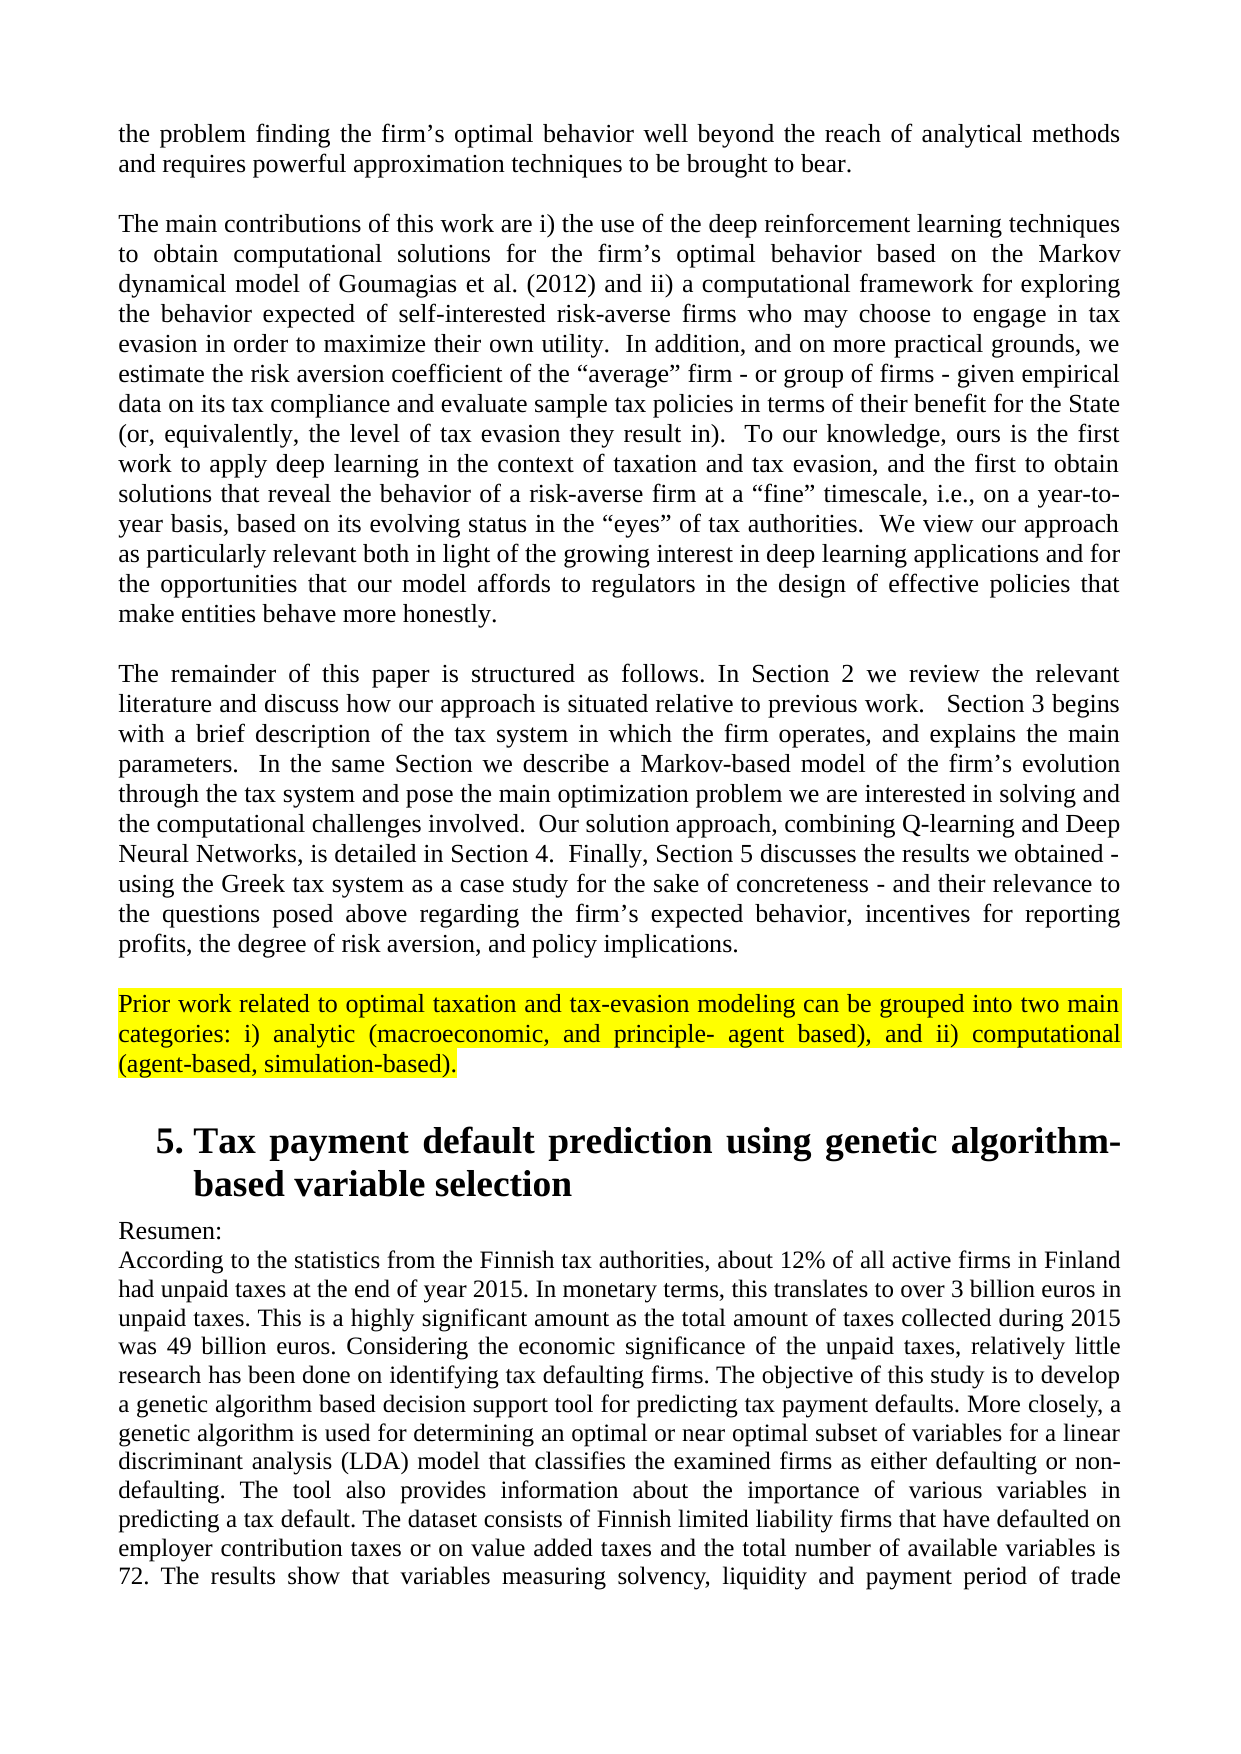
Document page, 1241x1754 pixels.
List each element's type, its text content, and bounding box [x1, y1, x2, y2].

subtitle Tax payment default prediction using genetic algorithm-based variable selection [156, 1118, 1122, 1205]
text Resumen: [118, 1215, 1122, 1245]
text Prior work related to optimal taxation and tax-evasion modeling can be grouped into two main categories: i) analytic (macroeconomic, and principle- agent based), and ii) computational (agent-based, simulation-based). [118, 988, 1122, 1078]
text The remainder of this paper is structured as follows. In Section 2 we review the relevant literature and discuss how our approach is situated relative to previous work. Section 3 begins with a brief description of the tax system in which the firm operates, and explains the main parameters. In the same Section we describe a Markov-based model of the firm’s evolution through the tax system and pose the main optimization problem we are interested in solving and the computational challenges involved. Our solution approach, combining Q-learning and Deep Neural Networks, is detailed in Section 4. Finally, Section 5 discusses the results we obtained - using the Greek tax system as a case study for the sake of concreteness - and their relevance to the questions posed above regarding the firm’s expected behavior, incentives for reporting profits, the degree of risk aversion, and policy implications. [118, 658, 1122, 958]
text According to the statistics from the Finnish tax authorities, about 12% of all active firms in Finland had unpaid taxes at the end of year 2015. In monetary terms, this translates to over 3 billion euros in unpaid taxes. This is a highly significant amount as the total amount of taxes collected during 2015 was 49 billion euros. Considering the economic significance of the unpaid taxes, relatively little research has been done on identifying tax defaulting firms. The objective of this study is to develop a genetic algorithm based decision support tool for predicting tax payment defaults. More closely, a genetic algorithm is used for determining an optimal or near optimal subset of variables for a linear discriminant analysis (LDA) model that classifies the examined firms as either defaulting or non-defaulting. The tool also provides information about the importance of various variables in predicting a tax default. The dataset consists of Finnish limited liability firms that have defaulted on employer contribution taxes or on value added taxes and the total number of available variables is 72. The results show that variables measuring solvency, liquidity and payment period of trade [118, 1245, 1122, 1590]
text the problem finding the firm’s optimal behavior well beyond the reach of analytical methods and requires powerful approximation techniques to be brought to bear. [118, 118, 1122, 178]
text The main contributions of this work are i) the use of the deep reinforcement learning techniques to obtain computational solutions for the firm’s optimal behavior based on the Markov dynamical model of Goumagias et al. (2012) and ii) a computational framework for exploring the behavior expected of self-interested risk-averse firms who may choose to engage in tax evasion in order to maximize their own utility. In addition, and on more practical grounds, we estimate the risk aversion coefficient of the “average” firm - or group of firms - given empirical data on its tax compliance and evaluate sample tax policies in terms of their benefit for the State (or, equivalently, the level of tax evasion they result in). To our knowledge, ours is the first work to apply deep learning in the context of taxation and tax evasion, and the first to obtain solutions that reveal the behavior of a risk-averse firm at a “fine” timescale, i.e., on a year-to-year basis, based on its evolving status in the “eyes” of tax authorities. We view our approach as particularly relevant both in light of the growing interest in deep learning applications and for the opportunities that our model affords to regulators in the design of effective policies that make entities behave more honestly. [118, 208, 1122, 628]
